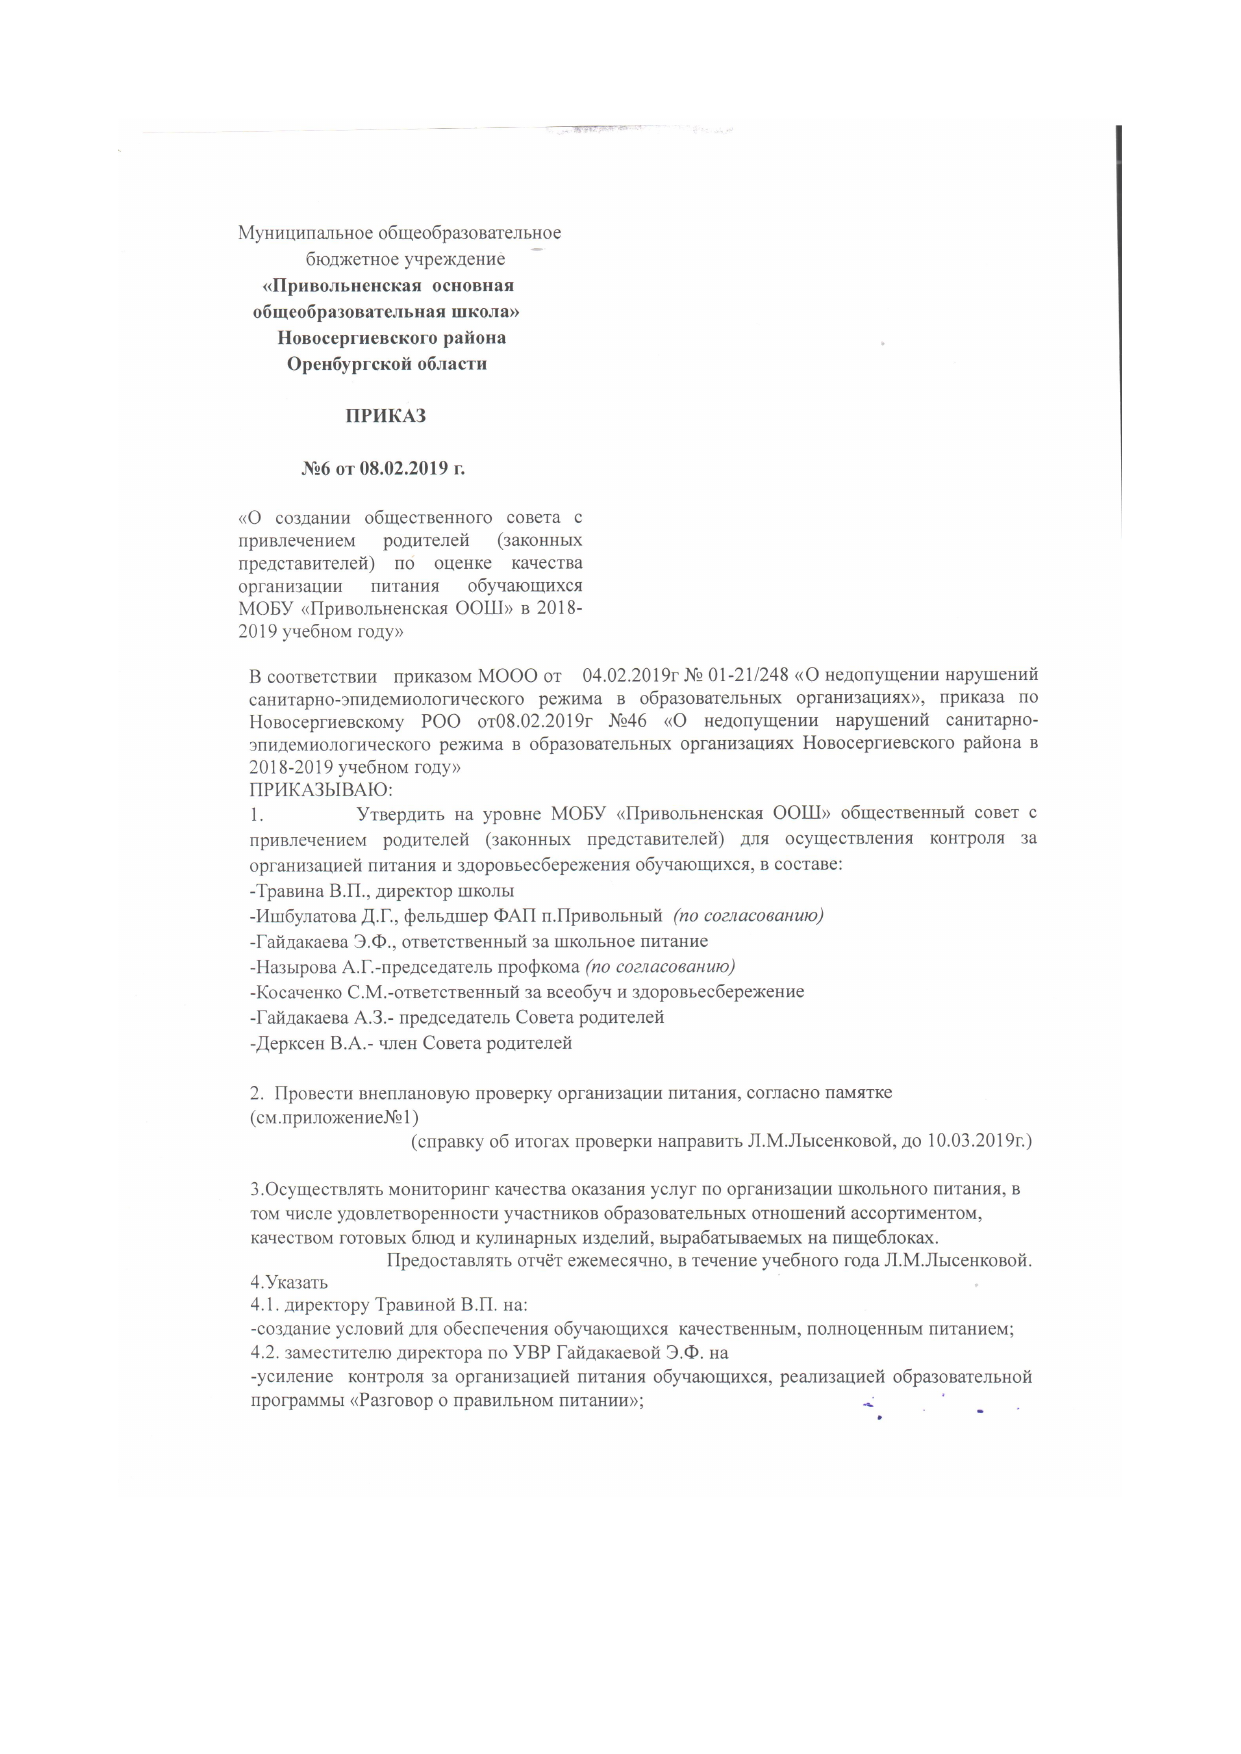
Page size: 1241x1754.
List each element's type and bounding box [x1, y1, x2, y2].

picture [118, 118, 1122, 1497]
